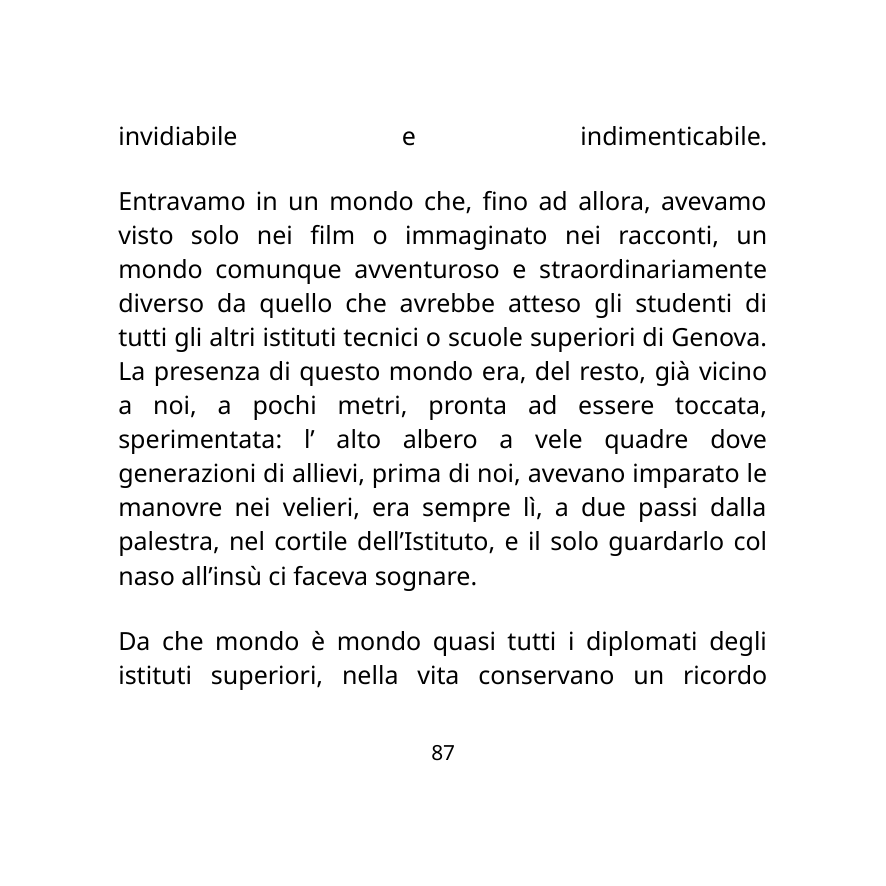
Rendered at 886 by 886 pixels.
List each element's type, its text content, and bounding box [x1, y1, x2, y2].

text invidiabile e indimenticabile. [118, 118, 768, 183]
text Entravamo in un mondo che, fino ad allora, avevamo visto solo nei film o immaginato nei racconti, un mondo comunque avventuroso e straordinariamente diverso da quello che avrebbe atteso gli studenti di tutti gli altri istituti tecnici o scuole superiori di Genova. La presenza di questo mondo era, del resto, già vicino a noi, a pochi metri, pronta ad essere toccata, sperimentata: l’ alto albero a vele quadre dove generazioni di allievi, prima di noi, avevano imparato le manovre nei velieri, era sempre lì, a due passi dalla palestra, nel cortile dell’Istituto, e il solo guardarlo col naso all’insù ci faceva sognare. [118, 183, 768, 592]
text Da che mondo è mondo quasi tutti i diplomati degli istituti superiori, nella vita conservano un ricordo [118, 623, 768, 692]
